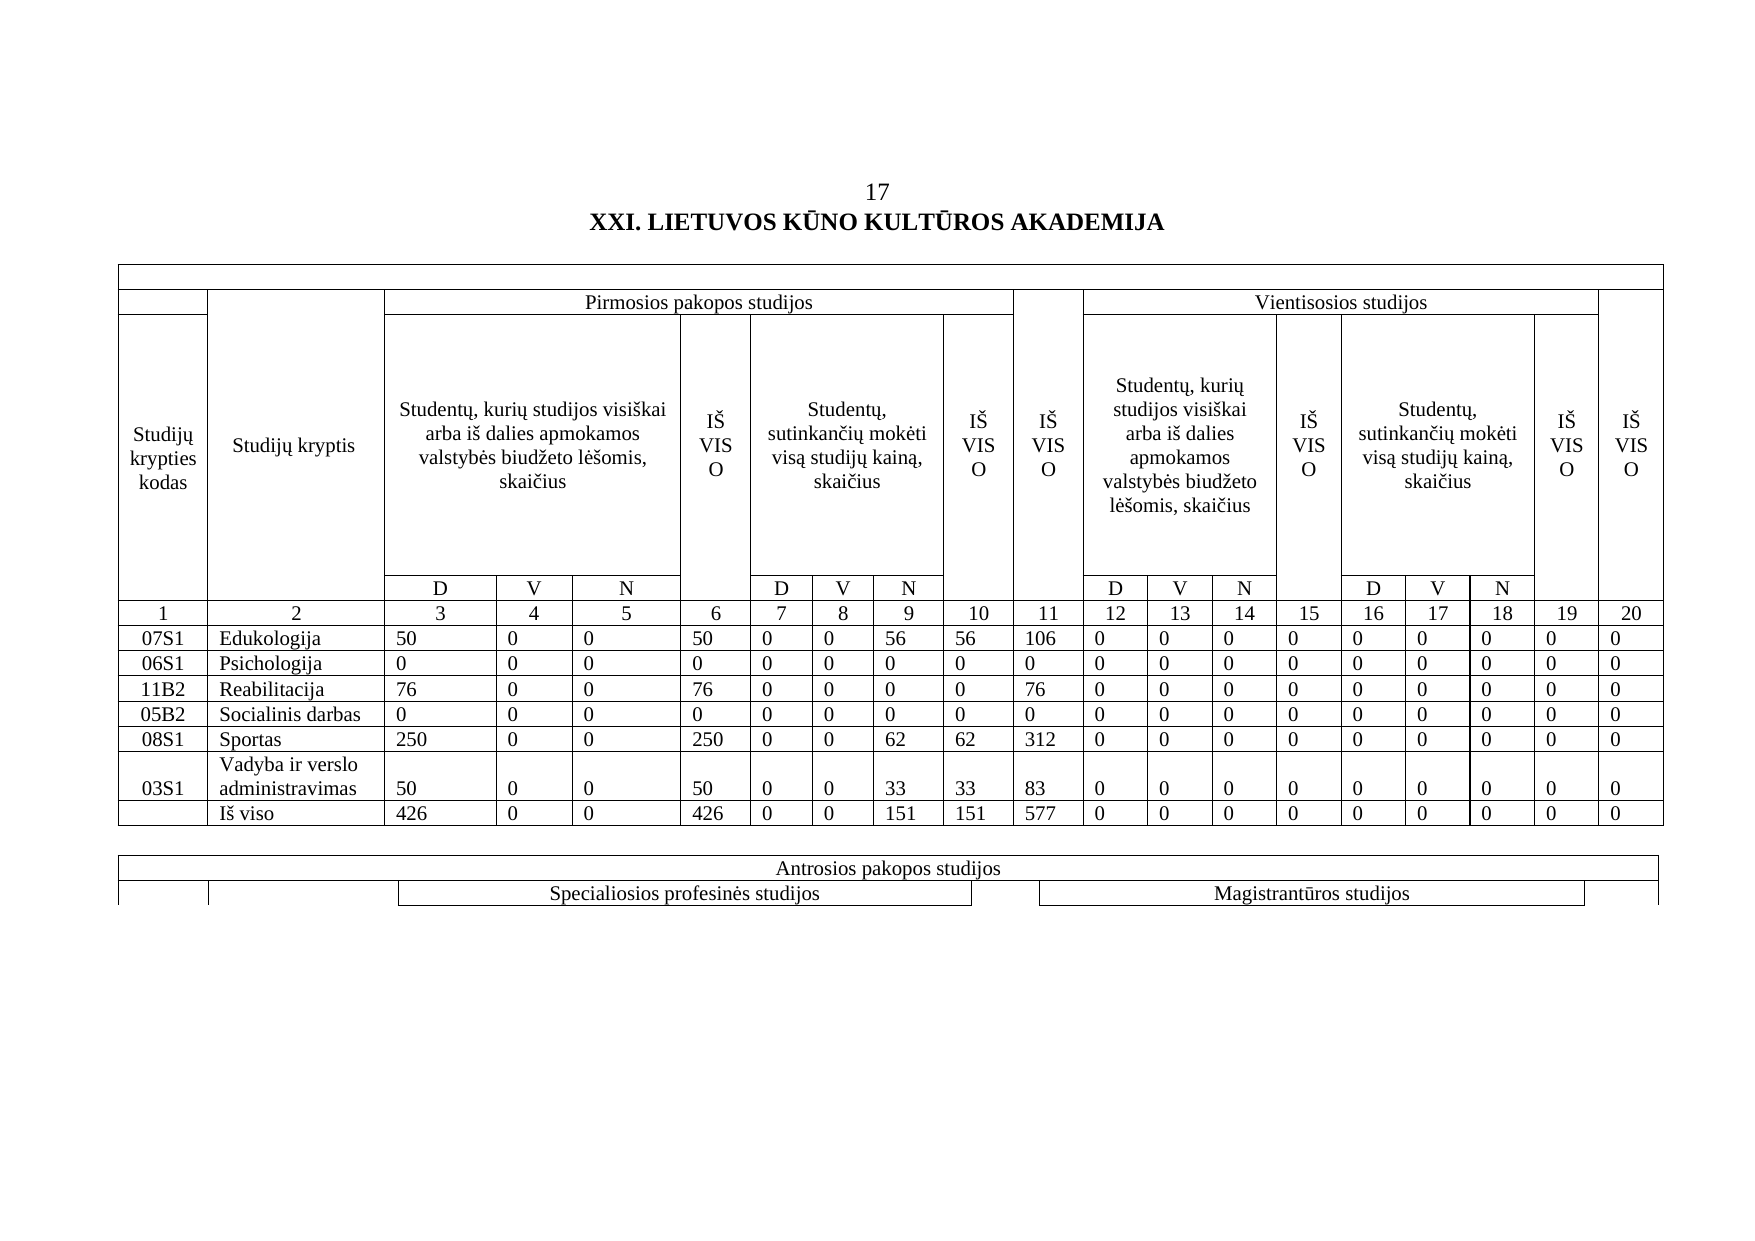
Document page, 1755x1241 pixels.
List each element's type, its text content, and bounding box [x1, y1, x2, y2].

table_cell 0 [751, 702, 812, 726]
table_cell 0 [385, 702, 496, 726]
table_cell 577 [1014, 801, 1083, 825]
table_cell D [1342, 576, 1405, 600]
table_cell 0 [813, 801, 873, 825]
table_cell 0 [573, 752, 680, 800]
table_cell 50 [385, 626, 496, 650]
table_cell 0 [1471, 626, 1534, 650]
text XXI. LIETUVOS KŪNO KULTŪROS AKADEMIJA [118, 207, 1636, 235]
table_cell [1585, 881, 1658, 905]
table_cell 0 [1213, 676, 1276, 701]
table_cell [209, 881, 398, 905]
table_cell 0 [1471, 801, 1534, 825]
table_cell 0 [751, 752, 812, 800]
table_cell N [1471, 576, 1534, 600]
table_cell 11 [1014, 601, 1083, 625]
table_cell Socialinis darbas [208, 702, 384, 726]
table_cell 0 [874, 676, 943, 701]
table_cell Vadyba ir verslo administravimas [208, 752, 384, 800]
table_cell 0 [497, 727, 572, 751]
table_cell 0 [1213, 702, 1276, 726]
table_cell 0 [1213, 651, 1276, 675]
table_cell 06S1 [119, 651, 207, 675]
table_cell 0 [1406, 702, 1469, 726]
table_cell Pirmosios pakopos studijos [385, 290, 1013, 314]
table_cell 0 [1148, 676, 1212, 701]
table_cell 0 [1277, 702, 1341, 726]
table_cell 0 [1471, 676, 1534, 701]
table_cell [208, 575, 384, 600]
table_cell 0 [1406, 727, 1469, 751]
table_cell IŠ VISO [944, 315, 1013, 575]
table_cell 0 [1213, 626, 1276, 650]
table_cell IŠ VISO [1599, 314, 1663, 575]
table_cell 0 [813, 626, 873, 650]
table_cell 0 [1342, 702, 1405, 726]
table_cell 0 [1213, 801, 1276, 825]
table_cell 0 [1148, 702, 1212, 726]
table_cell Edukologija [208, 626, 384, 650]
table_cell 151 [944, 801, 1013, 825]
table_cell 0 [1535, 801, 1598, 825]
table_cell 0 [497, 676, 572, 701]
table_cell Specialiosios profesinės studijos [399, 881, 971, 905]
table_cell 56 [874, 626, 943, 650]
table_cell 0 [1084, 801, 1147, 825]
table_cell 0 [751, 676, 812, 701]
table_cell 0 [1148, 651, 1212, 675]
table_cell 0 [497, 752, 572, 800]
table_cell 0 [1148, 727, 1212, 751]
table_cell 0 [681, 651, 750, 675]
table_cell 0 [751, 651, 812, 675]
table_cell 0 [1535, 651, 1598, 675]
table_cell 83 [1014, 752, 1083, 800]
table_cell 50 [681, 752, 750, 800]
table_cell Sportas [208, 727, 384, 751]
table_cell 0 [573, 727, 680, 751]
table_cell 0 [1014, 651, 1083, 675]
table_cell 0 [1014, 702, 1083, 726]
table_cell [1599, 575, 1663, 600]
table_cell 0 [1535, 702, 1598, 726]
table_cell 0 [1342, 676, 1405, 701]
table_cell 0 [1599, 651, 1663, 675]
table_cell [944, 575, 1013, 600]
table_cell V [497, 576, 572, 600]
table_cell 0 [1148, 626, 1212, 650]
table_cell 11B2 [119, 676, 207, 701]
table_cell N [573, 576, 680, 600]
table_cell 0 [1342, 727, 1405, 751]
table_cell 0 [1535, 727, 1598, 751]
table_cell 33 [944, 752, 1013, 800]
table_cell 7 [751, 601, 812, 625]
table_cell 18 [1471, 601, 1534, 625]
table_cell 0 [1599, 702, 1663, 726]
table_cell 76 [385, 676, 496, 701]
table_cell N [1213, 576, 1276, 600]
table_cell 0 [1599, 752, 1663, 800]
table_cell 6 [681, 601, 750, 625]
table_cell 0 [1406, 752, 1469, 800]
table_cell 0 [1471, 727, 1534, 751]
table_cell 76 [1014, 676, 1083, 701]
table_cell 2 [208, 601, 384, 625]
table_cell Studentų, sutinkančių mokėti visą studijų kainą, skaičius [751, 315, 943, 575]
table_cell N [874, 576, 943, 600]
table_cell 0 [1148, 801, 1212, 825]
table_cell 1 [119, 601, 207, 625]
table_cell 08S1 [119, 727, 207, 751]
table_cell 0 [573, 676, 680, 701]
table_cell 0 [1084, 651, 1147, 675]
table_cell 0 [1213, 752, 1276, 800]
table_cell 0 [497, 651, 572, 675]
table_cell 0 [751, 801, 812, 825]
table_cell Studentų, kurių studijos visiškai arba iš dalies apmokamos valstybės biudžeto lėšomis, skaičius [1084, 315, 1276, 575]
table_cell Studentų, kurių studijos visiškai arba iš dalies apmokamos valstybės biudžeto lėšomis, skaičius [385, 315, 680, 575]
table_cell Magistrantūros studijos [1040, 881, 1584, 905]
table_cell 03S1 [119, 752, 207, 800]
table_cell 62 [944, 727, 1013, 751]
table_cell 15 [1277, 601, 1341, 625]
table_cell [1277, 575, 1341, 600]
table_cell 0 [944, 651, 1013, 675]
table_cell 426 [681, 801, 750, 825]
table_cell V [1406, 576, 1469, 600]
table_cell 0 [681, 702, 750, 726]
table_cell V [1148, 576, 1212, 600]
table_cell 33 [874, 752, 943, 800]
table_cell 0 [1277, 651, 1341, 675]
table_cell 0 [1277, 752, 1341, 800]
table_cell IŠ VISO [1014, 314, 1083, 575]
table_cell 3 [385, 601, 496, 625]
table_cell 0 [1599, 801, 1663, 825]
table_cell 0 [1148, 752, 1212, 800]
table_cell 0 [1213, 727, 1276, 751]
table_cell IŠ VISO [681, 315, 750, 575]
table_cell 106 [1014, 626, 1083, 650]
table_cell 0 [874, 702, 943, 726]
table_cell 20 [1599, 601, 1663, 625]
table_cell 50 [385, 752, 496, 800]
table_cell 0 [497, 702, 572, 726]
table_cell 10 [944, 601, 1013, 625]
table_cell 5 [573, 601, 680, 625]
table_cell 0 [1277, 676, 1341, 701]
table_cell 19 [1535, 601, 1598, 625]
table_cell 0 [1342, 752, 1405, 800]
table_cell 0 [497, 626, 572, 650]
table_cell [1014, 290, 1083, 314]
table_cell 0 [1277, 626, 1341, 650]
table_cell 0 [1535, 676, 1598, 701]
table_cell Psichologija [208, 651, 384, 675]
table_cell 0 [751, 727, 812, 751]
table_cell 0 [1342, 626, 1405, 650]
table_cell [1014, 575, 1083, 600]
table_cell 0 [1406, 676, 1469, 701]
table_cell 05B2 [119, 702, 207, 726]
table_cell [119, 881, 208, 905]
table_cell 0 [1084, 626, 1147, 650]
table_cell 8 [813, 601, 873, 625]
table_cell D [385, 576, 496, 600]
table_cell 151 [874, 801, 943, 825]
table_cell 56 [944, 626, 1013, 650]
table_cell [1599, 290, 1663, 314]
table_cell 426 [385, 801, 496, 825]
table_cell 250 [681, 727, 750, 751]
table_cell 0 [813, 651, 873, 675]
table_cell Vientisosios studijos [1084, 290, 1598, 314]
table_cell 0 [813, 752, 873, 800]
table_cell Studentų, sutinkančių mokėti visą studijų kainą, skaičius [1342, 315, 1534, 575]
table_cell 62 [874, 727, 943, 751]
table_cell 0 [1599, 626, 1663, 650]
table_cell 0 [1084, 676, 1147, 701]
table_cell 12 [1084, 601, 1147, 625]
table_cell 9 [874, 601, 943, 625]
table_cell Studijų krypties kodas [119, 315, 207, 600]
table_cell 0 [1084, 752, 1147, 800]
table_cell 0 [1406, 626, 1469, 650]
table_cell 50 [681, 626, 750, 650]
table_cell [119, 290, 207, 314]
table_header [119, 265, 1663, 289]
table_cell 0 [573, 801, 680, 825]
table_cell 07S1 [119, 626, 207, 650]
table_cell IŠ VISO [1277, 315, 1341, 575]
table_cell Reabilitacija [208, 676, 384, 701]
table_cell Studijų kryptis [208, 314, 384, 575]
table_cell 0 [1342, 801, 1405, 825]
table_cell 0 [497, 801, 572, 825]
table_cell 0 [1277, 801, 1341, 825]
table_cell 13 [1148, 601, 1212, 625]
table_cell 0 [1084, 702, 1147, 726]
table_cell 0 [1471, 752, 1534, 800]
table_cell V [813, 576, 873, 600]
table_header Antrosios pakopos studijos [119, 856, 1658, 880]
table_cell [972, 881, 1039, 905]
table_cell [681, 575, 750, 600]
table_cell 0 [1535, 626, 1598, 650]
table_cell 0 [1342, 651, 1405, 675]
table_cell [208, 290, 384, 314]
table_cell 0 [751, 626, 812, 650]
table_cell 4 [497, 601, 572, 625]
table_cell 0 [1599, 676, 1663, 701]
table_cell 250 [385, 727, 496, 751]
table_cell 14 [1213, 601, 1276, 625]
table_cell IŠ VISO [1535, 315, 1598, 575]
table_cell 0 [944, 676, 1013, 701]
table_cell Iš viso [208, 801, 384, 825]
table_cell 0 [813, 727, 873, 751]
table_cell 0 [944, 702, 1013, 726]
table_cell D [1084, 576, 1147, 600]
table_cell 0 [573, 626, 680, 650]
table_cell 17 [1406, 601, 1469, 625]
table_cell 0 [573, 651, 680, 675]
table_cell D [751, 576, 812, 600]
table_cell 0 [874, 651, 943, 675]
table_cell 0 [1599, 727, 1663, 751]
table_cell 0 [1535, 752, 1598, 800]
table_cell 312 [1014, 727, 1083, 751]
table_cell 16 [1342, 601, 1405, 625]
table_cell 76 [681, 676, 750, 701]
table_cell 0 [1406, 651, 1469, 675]
table_cell 0 [1084, 727, 1147, 751]
table_cell 0 [1471, 702, 1534, 726]
table_cell [119, 801, 207, 825]
table_cell 0 [813, 676, 873, 701]
table_cell 0 [573, 702, 680, 726]
table_cell 0 [1406, 801, 1469, 825]
table_cell 0 [813, 702, 873, 726]
table_cell 0 [1471, 651, 1534, 675]
table_cell 0 [385, 651, 496, 675]
table_cell [1535, 575, 1598, 600]
table_cell 0 [1277, 727, 1341, 751]
